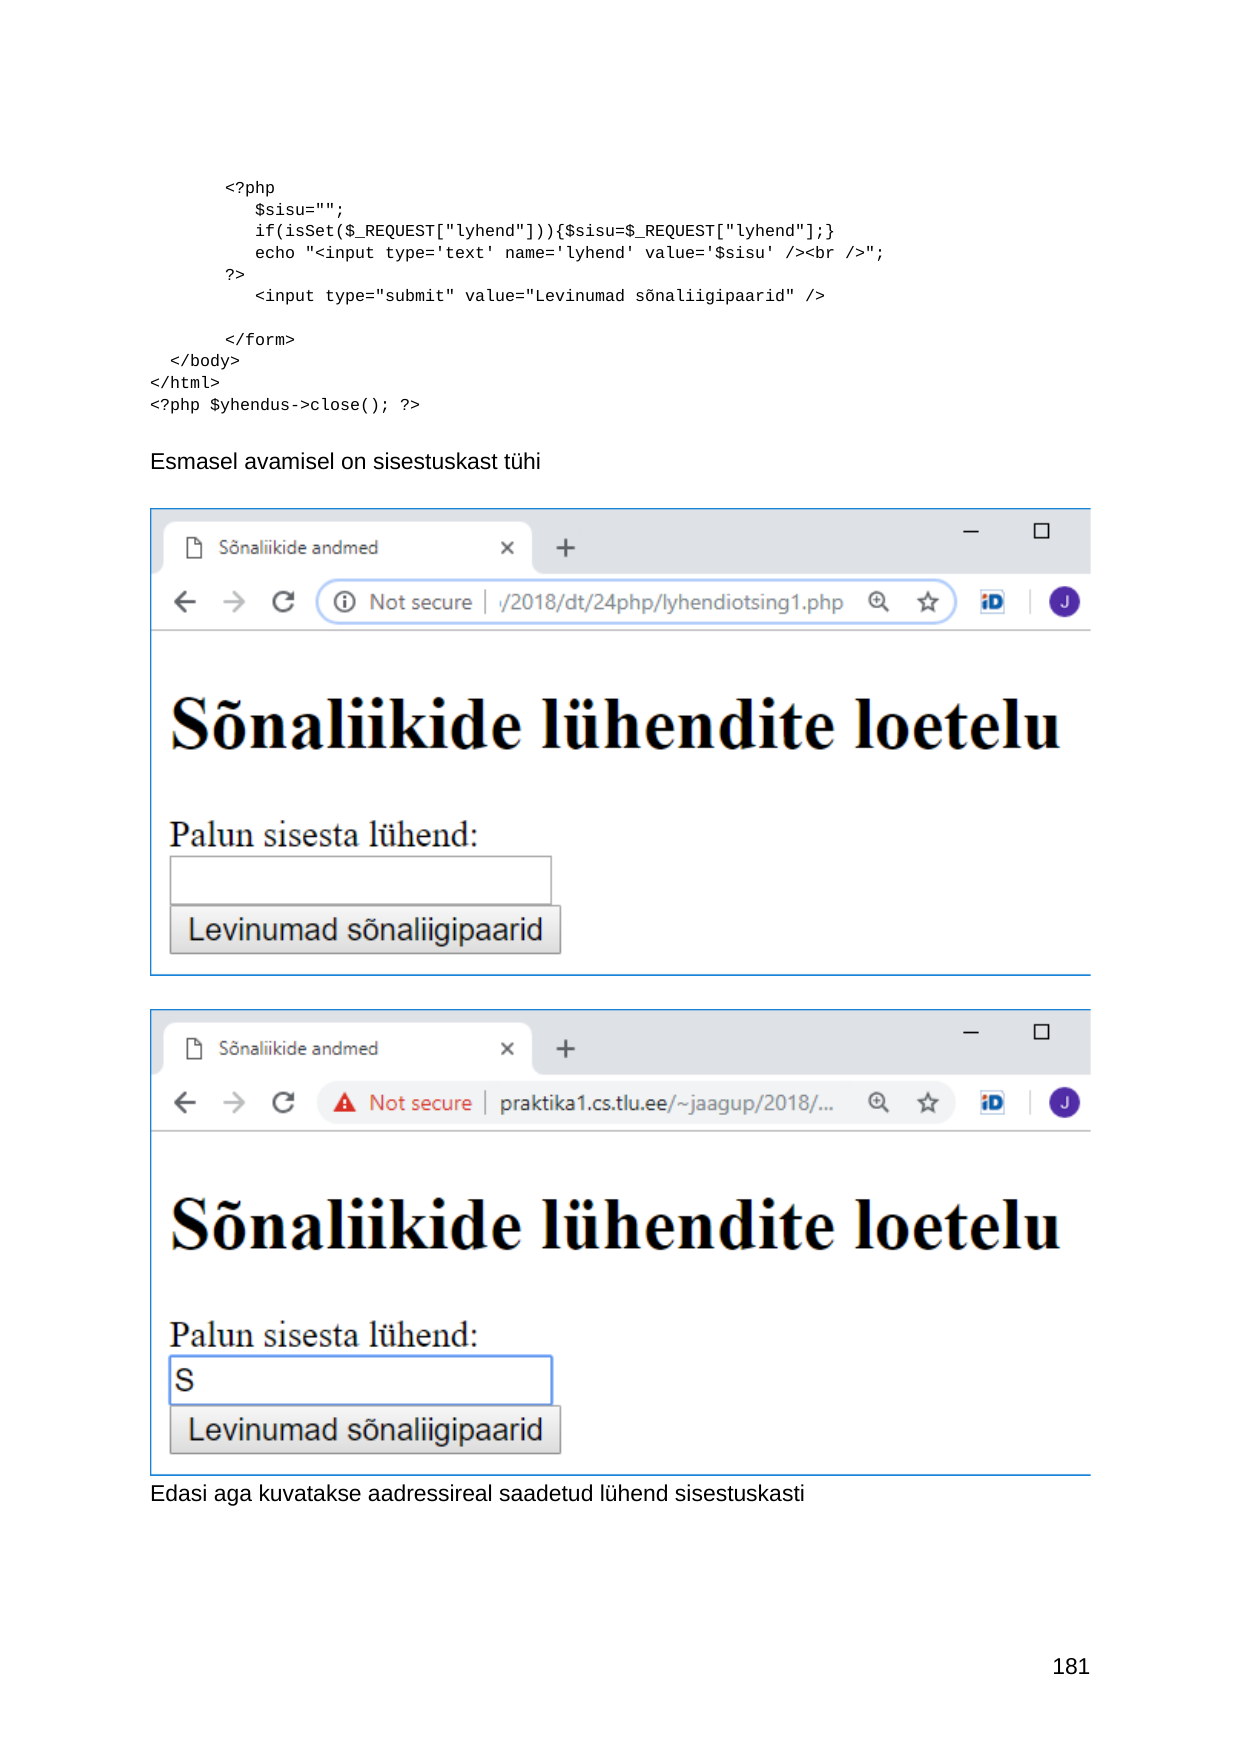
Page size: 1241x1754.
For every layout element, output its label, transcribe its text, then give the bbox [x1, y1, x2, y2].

text echo "<input type='text' name='lyhend' value='$sisu' /><br />"; [150, 244, 1090, 263]
text </html> [150, 374, 1090, 393]
text <?php [150, 179, 1090, 198]
picture [150, 508, 1091, 976]
text Esmasel avamisel on sisestuskast tühi [150, 448, 1090, 474]
text </form> [150, 331, 1090, 350]
text <input type="submit" value="Levinumad sõnaliigipaarid" /> [150, 288, 1090, 307]
picture [150, 1009, 1091, 1476]
text $sisu=""; [150, 201, 1090, 220]
text if(isSet($_REQUEST["lyhend"])){$sisu=$_REQUEST["lyhend"];} [150, 223, 1090, 242]
text ?> [150, 266, 1090, 285]
text </body> [150, 353, 1090, 372]
text Edasi aga kuvatakse aadressireal saadetud lühend sisestuskasti [150, 1480, 1090, 1506]
text <?php $yhendus->close(); ?> [150, 396, 1090, 415]
